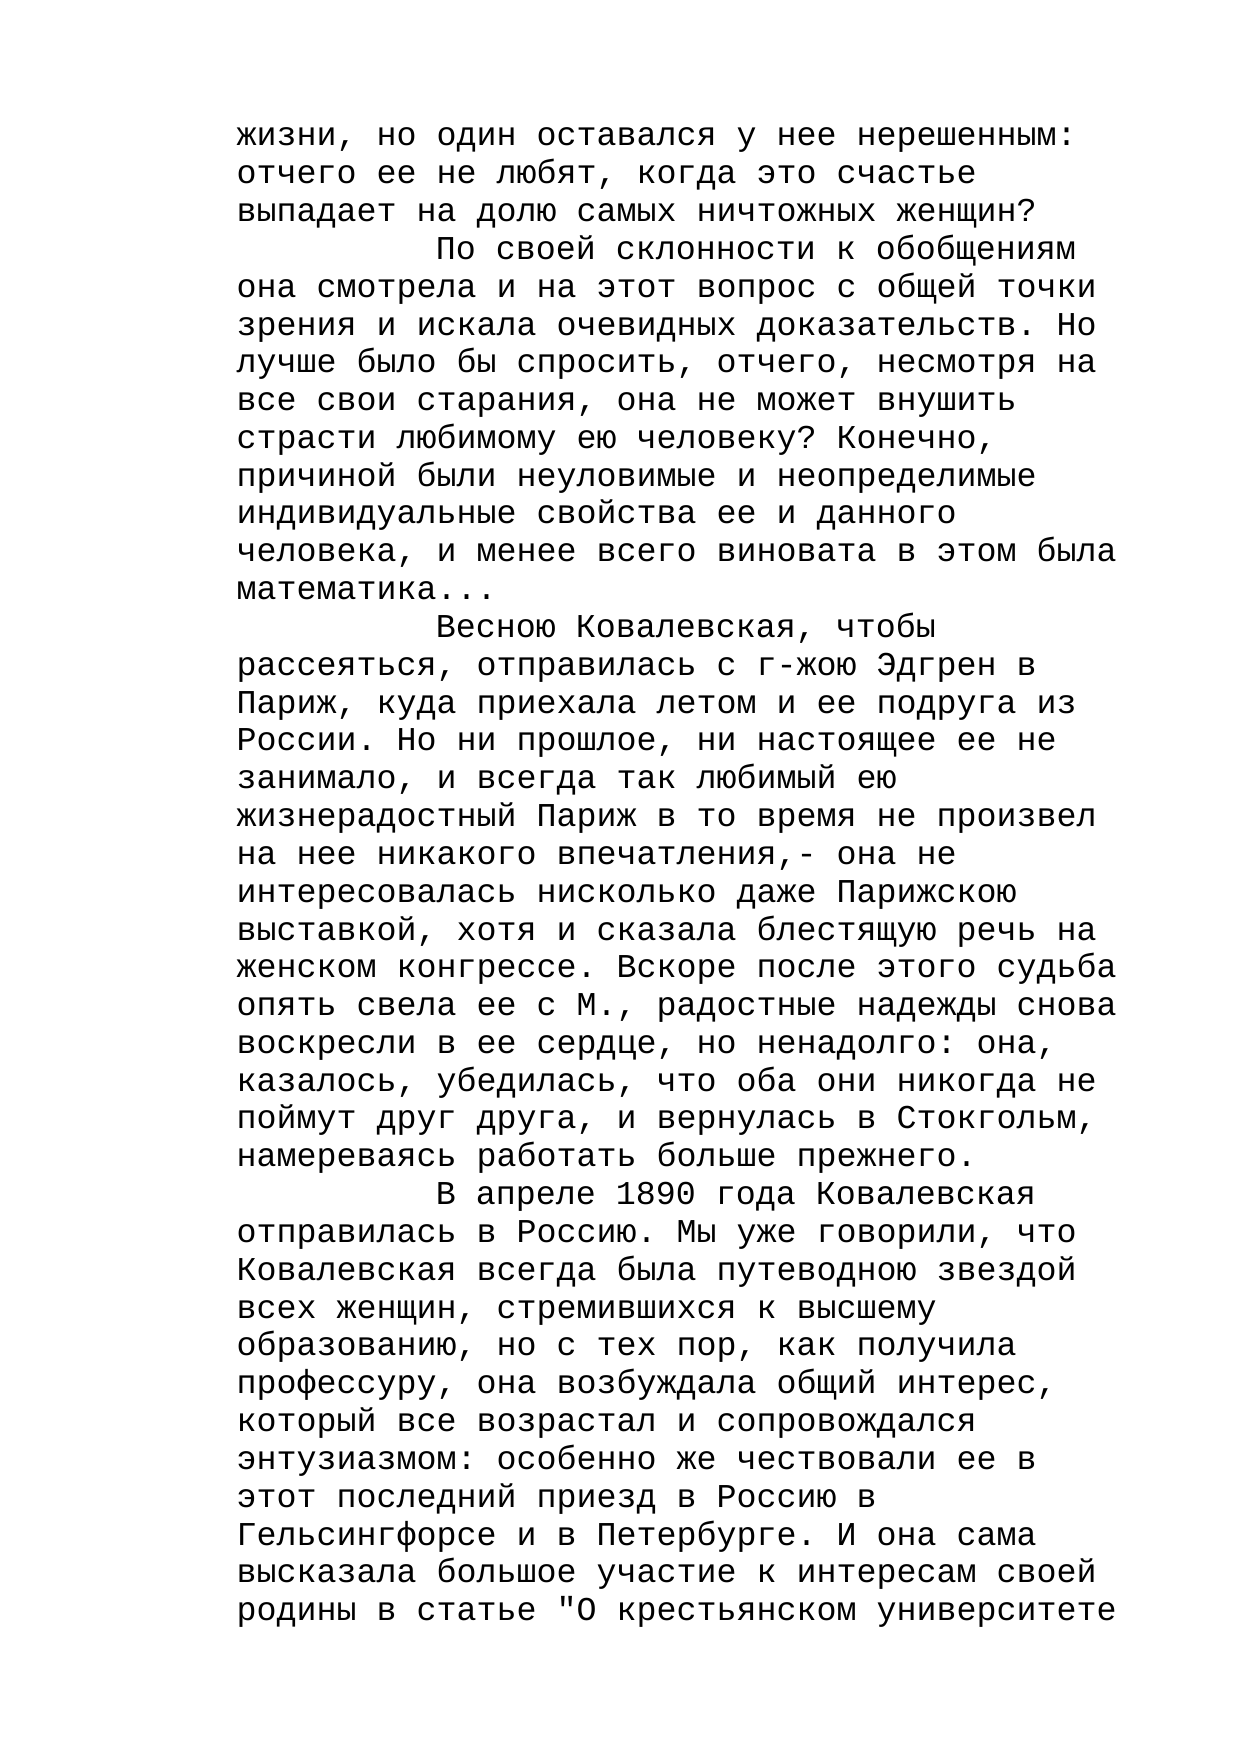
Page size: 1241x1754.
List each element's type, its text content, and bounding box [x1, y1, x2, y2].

text Весною Ковалевская, чтобы рассеяться, отправилась с г-жою Эдгрен в Париж, куда приехала летом и ее подруга из России. Но ни прошлое, ни настоящее ее не занимало, и всегда так любимый ею жизнерадостный Париж в то время не произвел на нее никакого впечатления,- она не интересовалась нисколько даже Парижскою выставкой, хотя и сказала блестящую речь на женском конгрессе. Вскоре после этого судьба опять свела ее с М., радостные надежды снова воскресли в ее сердце, но ненадолго: она, казалось, убедилась, что оба они никогда не поймут друг друга, и вернулась в Стокгольм, намереваясь работать больше прежнего. [236, 610, 1122, 1177]
text жизни, но один оставался у нее нерешенным: отчего ее не любят, когда это счастье выпадает на долю самых ничтожных женщин? [236, 118, 1122, 232]
text По своей склонности к обобщениям она смотрела и на этот вопрос с общей точки зрения и искала очевидных доказательств. Но лучше было бы спросить, отчего, несмотря на все свои старания, она не может внушить страсти любимому ею человеку? Конечно, причиной были неуловимые и неопределимые индивидуальные свойства ее и данного человека, и менее всего виновата в этом была математика... [236, 232, 1122, 610]
text В апреле 1890 года Ковалевская отправилась в Россию. Мы уже говорили, что Ковалевская всегда была путеводною звездой всех женщин, стремившихся к высшему образованию, но с тех пор, как получила профессуру, она возбуждала общий интерес, который все возрастал и сопровождался энтузиазмом: особенно же чествовали ее в этот последний приезд в Россию в Гельсингфорсе и в Петербурге. И она сама высказала большое участие к интересам своей родины в статье "О крестьянском университете [236, 1177, 1122, 1631]
